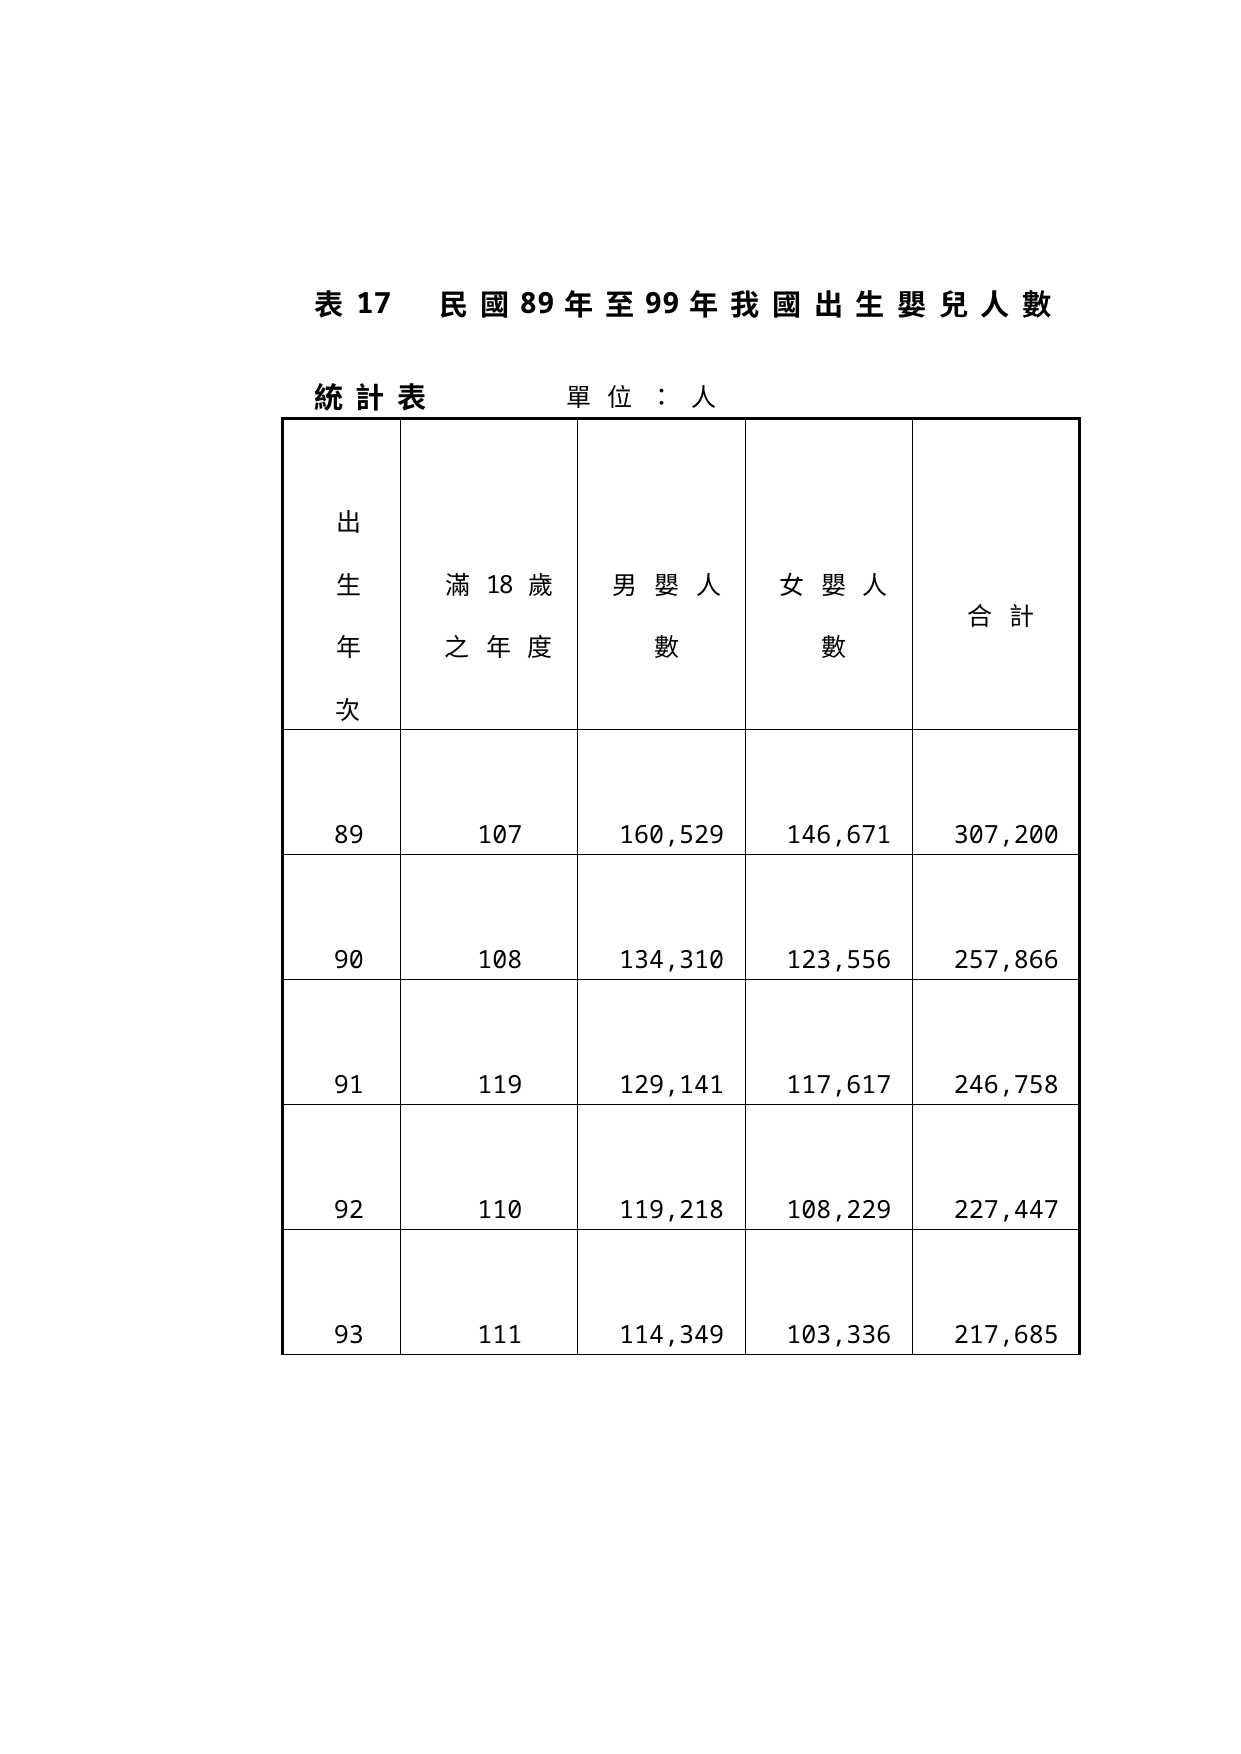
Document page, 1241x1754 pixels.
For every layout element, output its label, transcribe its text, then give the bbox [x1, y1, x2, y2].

table_cell 123,556 [746, 855, 912, 979]
table_cell 111 [401, 1230, 577, 1354]
table_cell 307,200 [913, 730, 1078, 854]
table_header 男嬰人數 [578, 420, 745, 729]
table_cell 117,617 [746, 980, 912, 1104]
table_cell 91 [284, 980, 400, 1104]
table_cell 89 [284, 730, 400, 854]
table_cell 119,218 [578, 1105, 745, 1229]
table_cell 119 [401, 980, 577, 1104]
table_header 出生年次 [284, 420, 400, 729]
table_cell 93 [284, 1230, 400, 1354]
table_cell 160,529 [578, 730, 745, 854]
table_cell 107 [401, 730, 577, 854]
table_header 女嬰人數 [746, 420, 912, 729]
table_cell 103,336 [746, 1230, 912, 1354]
table_cell 110 [401, 1105, 577, 1229]
table_cell 129,141 [578, 980, 745, 1104]
table_cell 246,758 [913, 980, 1078, 1104]
table_cell 108 [401, 855, 577, 979]
table_cell 134,310 [578, 855, 745, 979]
table_header 滿18歲之年度 [401, 420, 577, 729]
table_cell 217,685 [913, 1230, 1078, 1354]
table_header 合計 [913, 420, 1078, 729]
text 表17 民國89年至99年我國出生嬰兒人數統計表 單位：人 [271, 229, 1058, 417]
table_cell 90 [284, 855, 400, 979]
table_cell 257,866 [913, 855, 1078, 979]
table_cell 227,447 [913, 1105, 1078, 1229]
table_cell 92 [284, 1105, 400, 1229]
table_cell 108,229 [746, 1105, 912, 1229]
table_cell 146,671 [746, 730, 912, 854]
table_cell 114,349 [578, 1230, 745, 1354]
